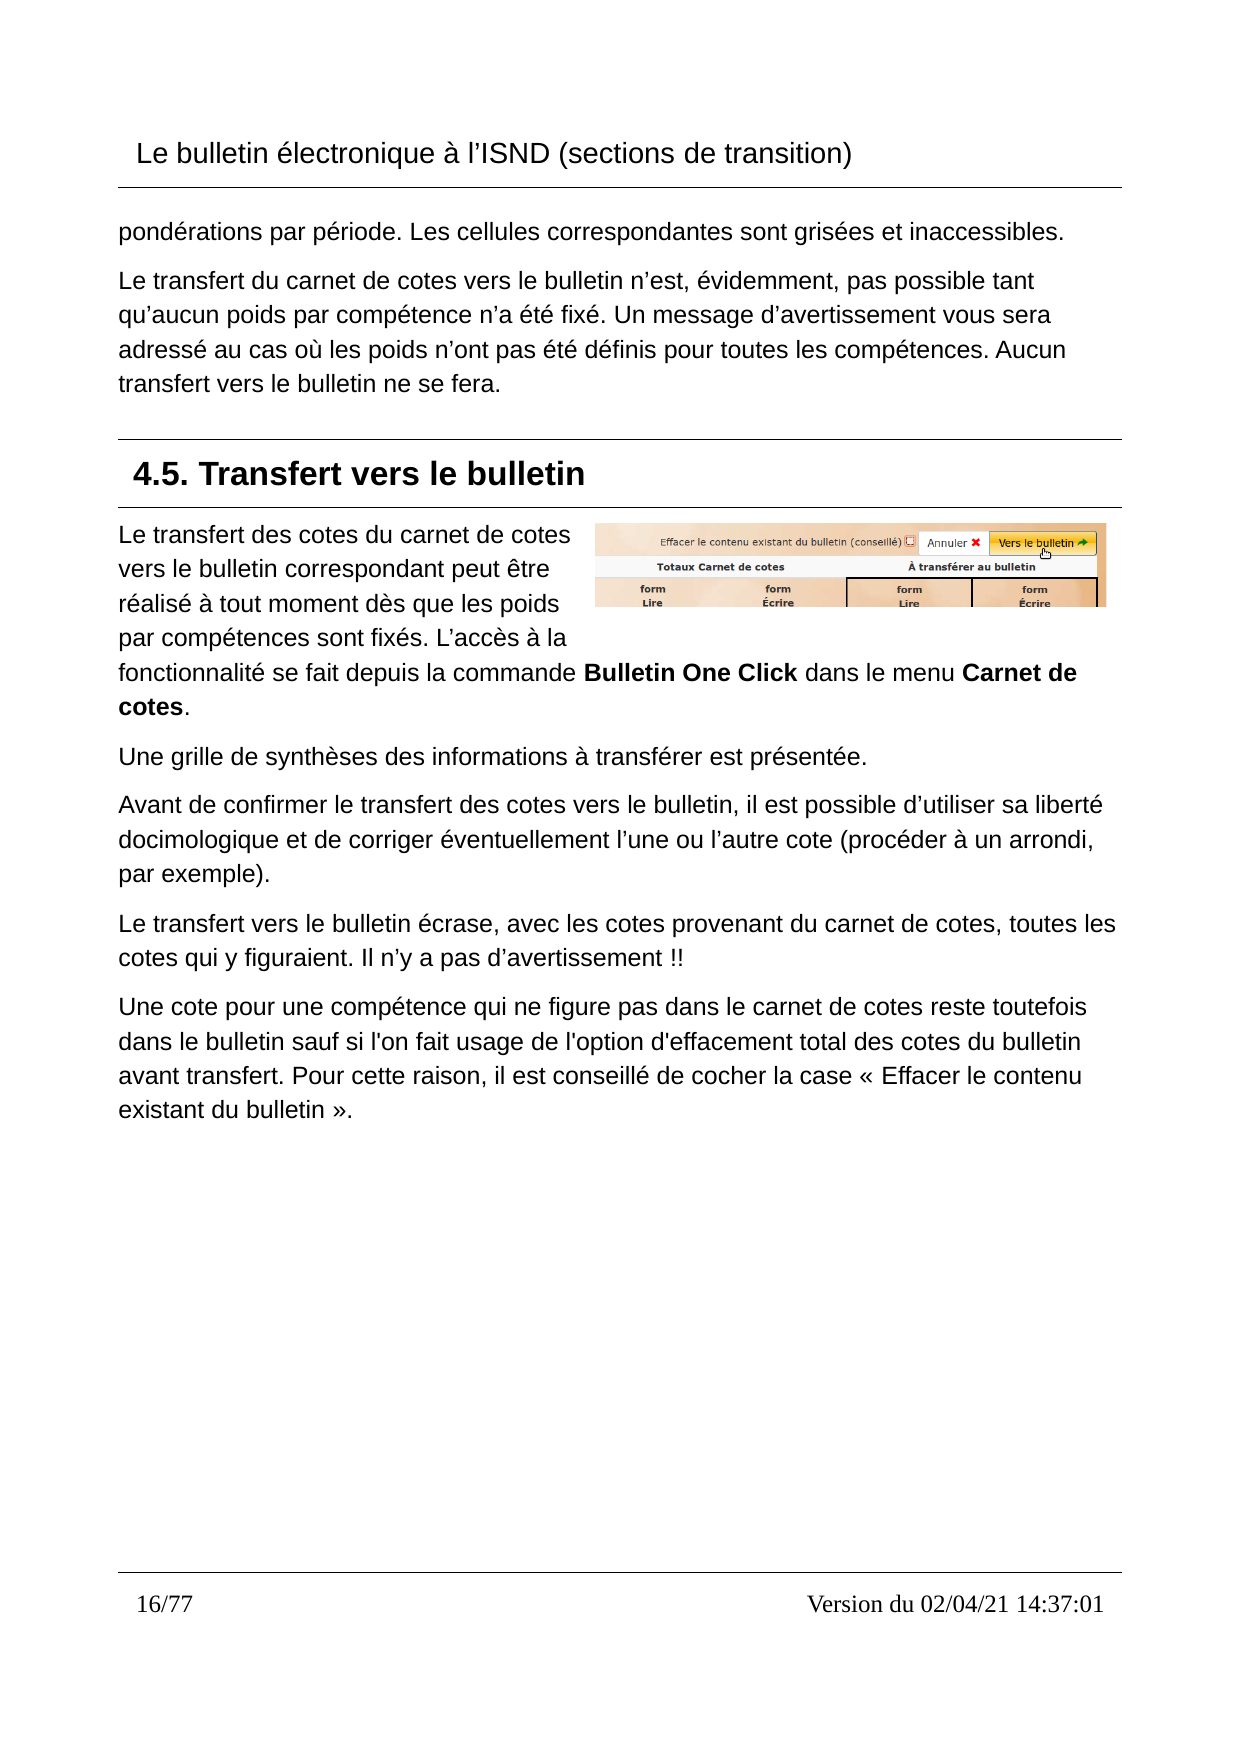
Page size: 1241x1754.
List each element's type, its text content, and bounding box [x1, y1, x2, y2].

text pondérations par période. Les cellules correspondantes sont grisées et inaccessibles. [118, 217, 1122, 245]
text Une cote pour une compétence qui ne figure pas dans le carnet de cotes reste toutefois dans le bulletin sauf si l'on fait usage de l'option d'effacement total des cotes du bulletin avant transfert. Pour cette raison, il est conseillé de cocher la case « Effacer le contenu existant du bulletin ». [118, 992, 1122, 1124]
text Une grille de synthèses des informations à transférer est présentée. [118, 741, 1122, 770]
subtitle Transfert vers le bulletin [118, 440, 1122, 507]
text Le transfert des cotes du carnet de cotes vers le bulletin correspondant peut être réalisé à tout moment dès que les poids par compétences sont fixés. L’accès à la fonctionnalité se fait depuis la commande Bulletin One Click dans le menu Carnet de cotes. [118, 520, 1122, 721]
text Le transfert du carnet de cotes vers le bulletin n’est, évidemment, pas possible tant qu’aucun poids par compétence n’a été fixé. Un message d’avertissement vous sera adressé au cas où les poids n’ont pas été définis pour toutes les compétences. Aucun transfert vers le bulletin ne se fera. [118, 266, 1122, 398]
picture [595, 523, 1107, 607]
text Le transfert vers le bulletin écrase, avec les cotes provenant du carnet de cotes, toutes les cotes qui y figuraient. Il n’y a pas d’avertissement !! [118, 908, 1122, 972]
text Avant de confirmer le transfert des cotes vers le bulletin, il est possible d’utiliser sa liberté docimologique et de corriger éventuellement l’une ou l’autre cote (procéder à un arrondi, par exemple). [118, 791, 1122, 888]
